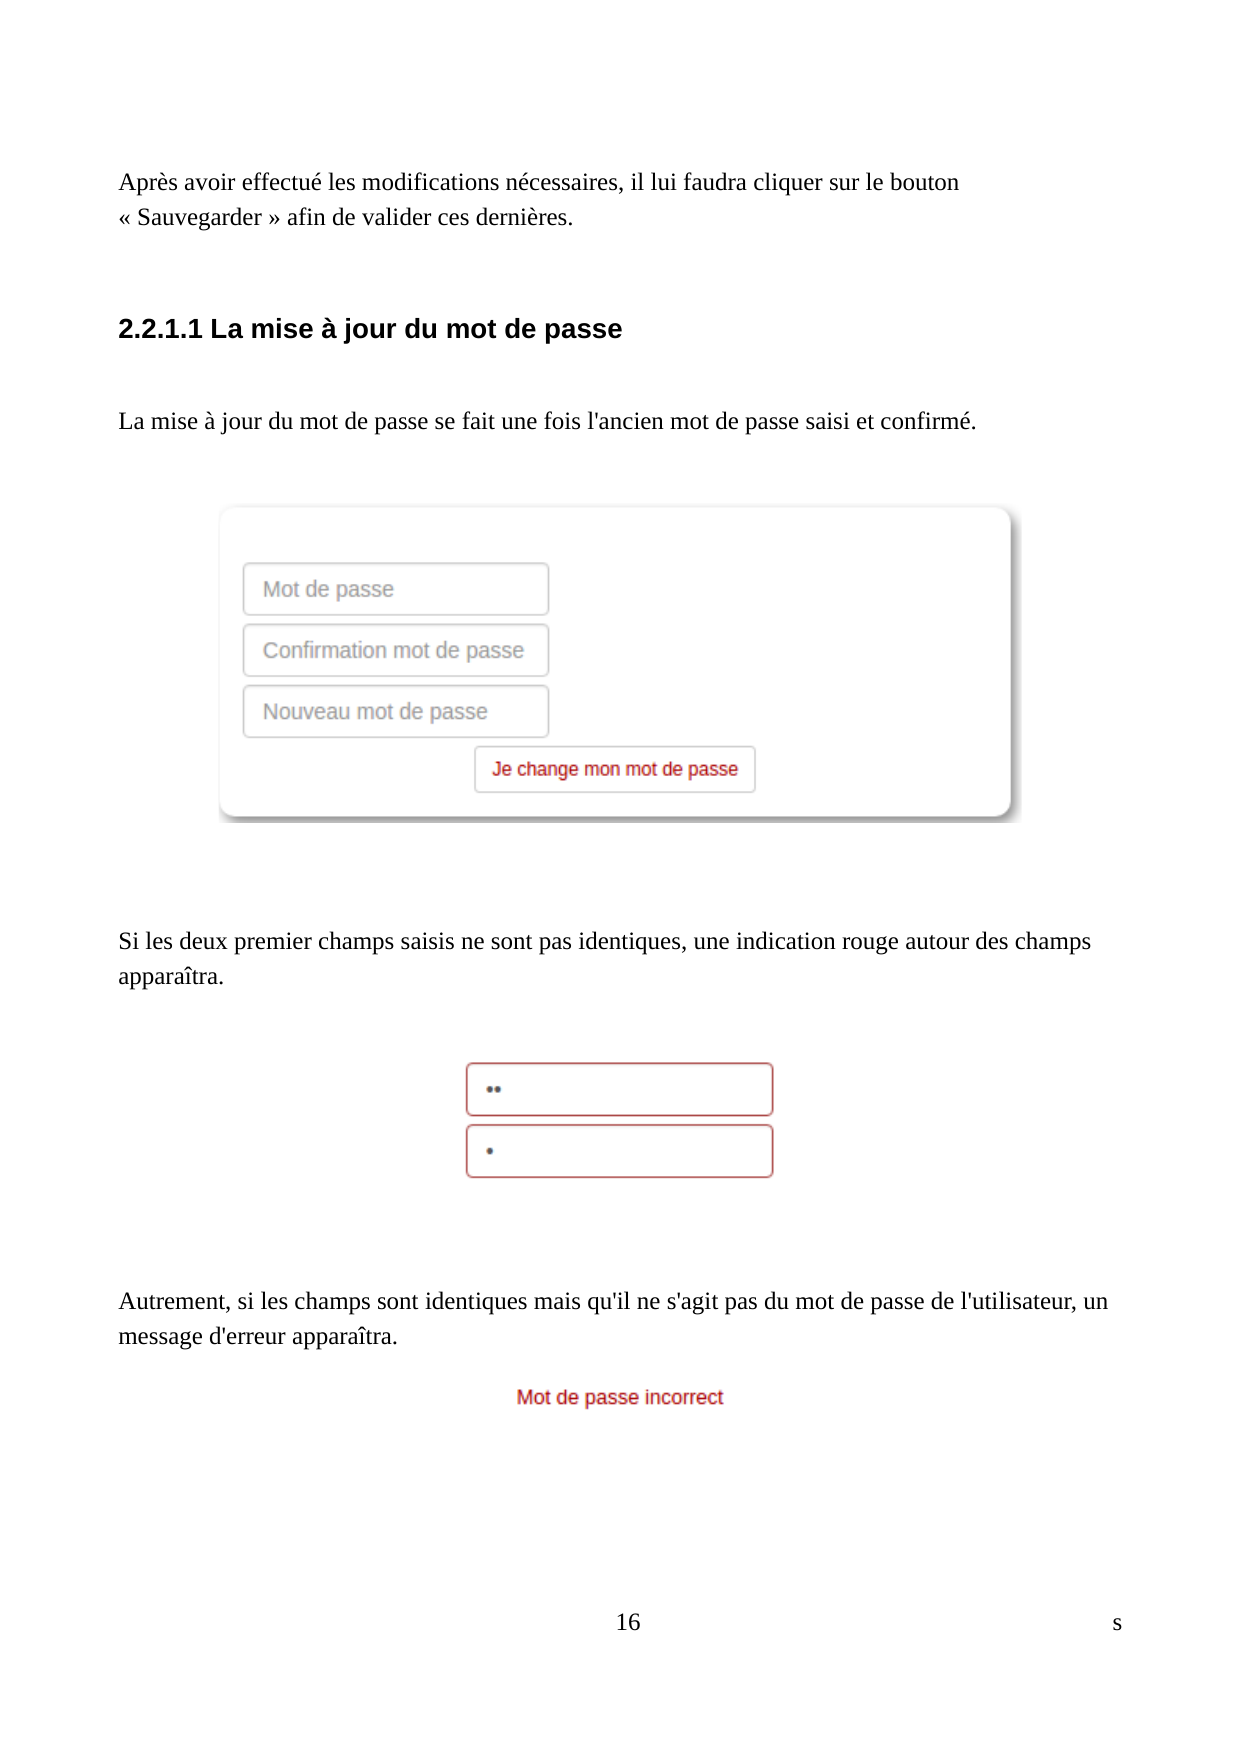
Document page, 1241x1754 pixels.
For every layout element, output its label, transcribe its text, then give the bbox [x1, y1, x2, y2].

text Autrement, si les champs sont identiques mais qu'il ne s'agit pas du mot de passe de l'utilisateur, un message d'erreur apparaîtra. [118, 1286, 1122, 1349]
picture [460, 1059, 780, 1183]
text Si les deux premier champs saisis ne sont pas identiques, une indication rouge autour des champs apparaîtra. [118, 926, 1122, 990]
text La mise à jour du mot de passe se fait une fois l'ancien mot de passe saisi et confirmé. [118, 406, 1122, 434]
picture [502, 1386, 738, 1411]
text Après avoir effectué les modifications nécessaires, il lui faudra cliquer sur le bouton « Sauvegarder » afin de valider ces dernières. [118, 167, 1122, 230]
picture [218, 503, 1022, 823]
subtitle 2.2.1.1 La mise à jour du mot de passe [118, 312, 1122, 344]
